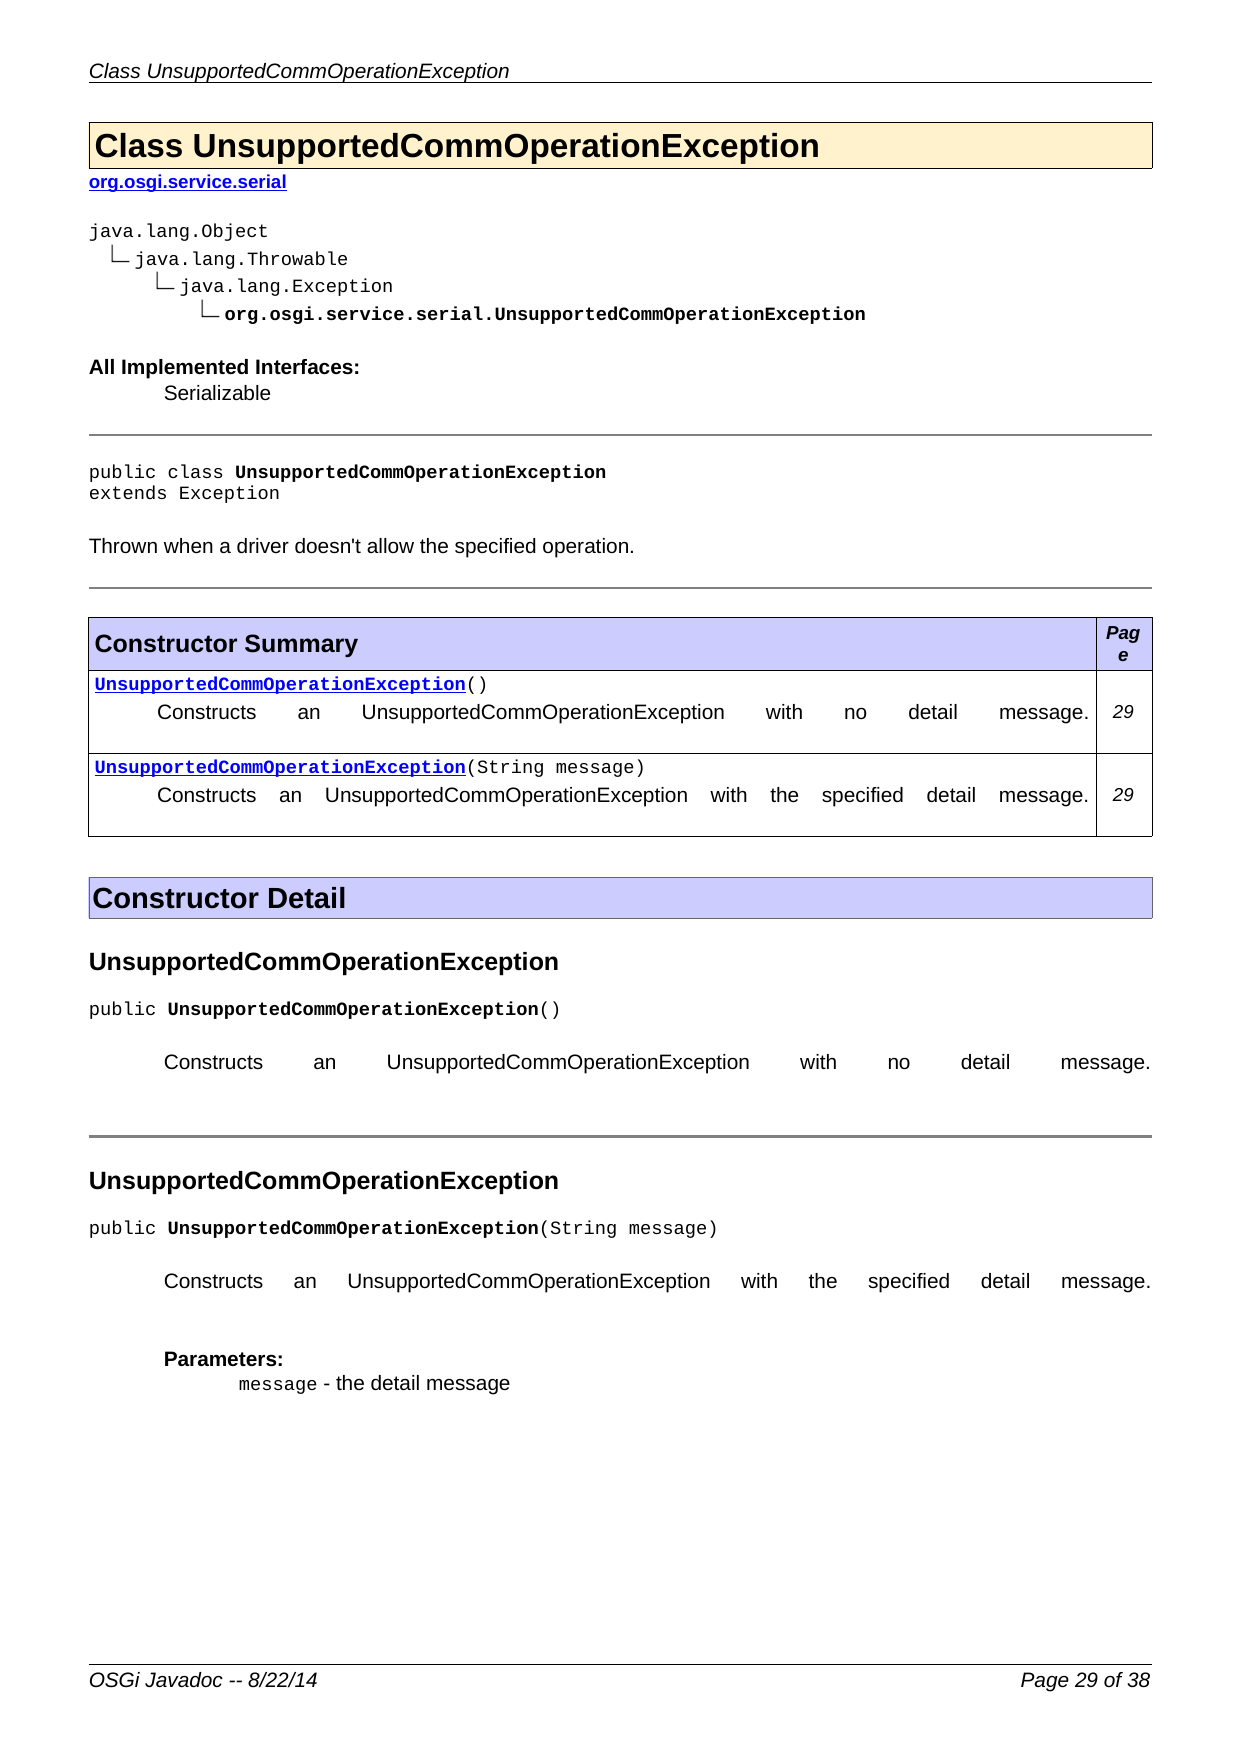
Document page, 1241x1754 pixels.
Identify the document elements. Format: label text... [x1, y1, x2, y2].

table_header Page [1097, 618, 1152, 670]
table_header Constructor Summary [89, 618, 1096, 670]
table_cell [1097, 671, 1152, 753]
text Constructs an UnsupportedCommOperationException with the specified detail message. [163, 1269, 1152, 1317]
text public UnsupportedCommOperationException() [88, 999, 1152, 1021]
text org.osgi.service.serial [88, 171, 1152, 193]
text public UnsupportedCommOperationException(String message) [88, 1219, 1152, 1240]
subtitle Class UnsupportedCommOperationException [90, 123, 1152, 168]
picture [201, 298, 225, 321]
text message - the detail message [238, 1370, 1152, 1396]
subtitle All Implemented Interfaces: [88, 355, 1152, 379]
subtitle UnsupportedCommOperationException [88, 946, 1152, 975]
text java.lang.Throwable [88, 243, 1152, 271]
text public class UnsupportedCommOperationException [88, 463, 1152, 484]
text Serializable [163, 381, 1152, 405]
picture [111, 243, 135, 266]
text java.lang.Object [88, 222, 1152, 243]
table_cell [1097, 754, 1152, 836]
table_cell UnsupportedCommOperationException() Constructs an UnsupportedCommOperationException with no detail message. [89, 671, 1096, 753]
text Constructs an UnsupportedCommOperationException with no detail message. [163, 1050, 1152, 1098]
table_cell UnsupportedCommOperationException(String message) Constructs an UnsupportedCommOperationException with the specified detail message. [89, 754, 1096, 836]
subtitle UnsupportedCommOperationException [88, 1166, 1152, 1195]
subtitle Constructor Detail [90, 878, 1152, 918]
text Thrown when a driver doesn't allow the specified operation. [88, 534, 1152, 558]
text java.lang.Exception [88, 271, 1152, 298]
text Parameters: [163, 1346, 1152, 1370]
picture [156, 270, 180, 293]
text org.osgi.service.serial.UnsupportedCommOperationException [88, 298, 1152, 326]
text extends Exception [88, 484, 1152, 505]
